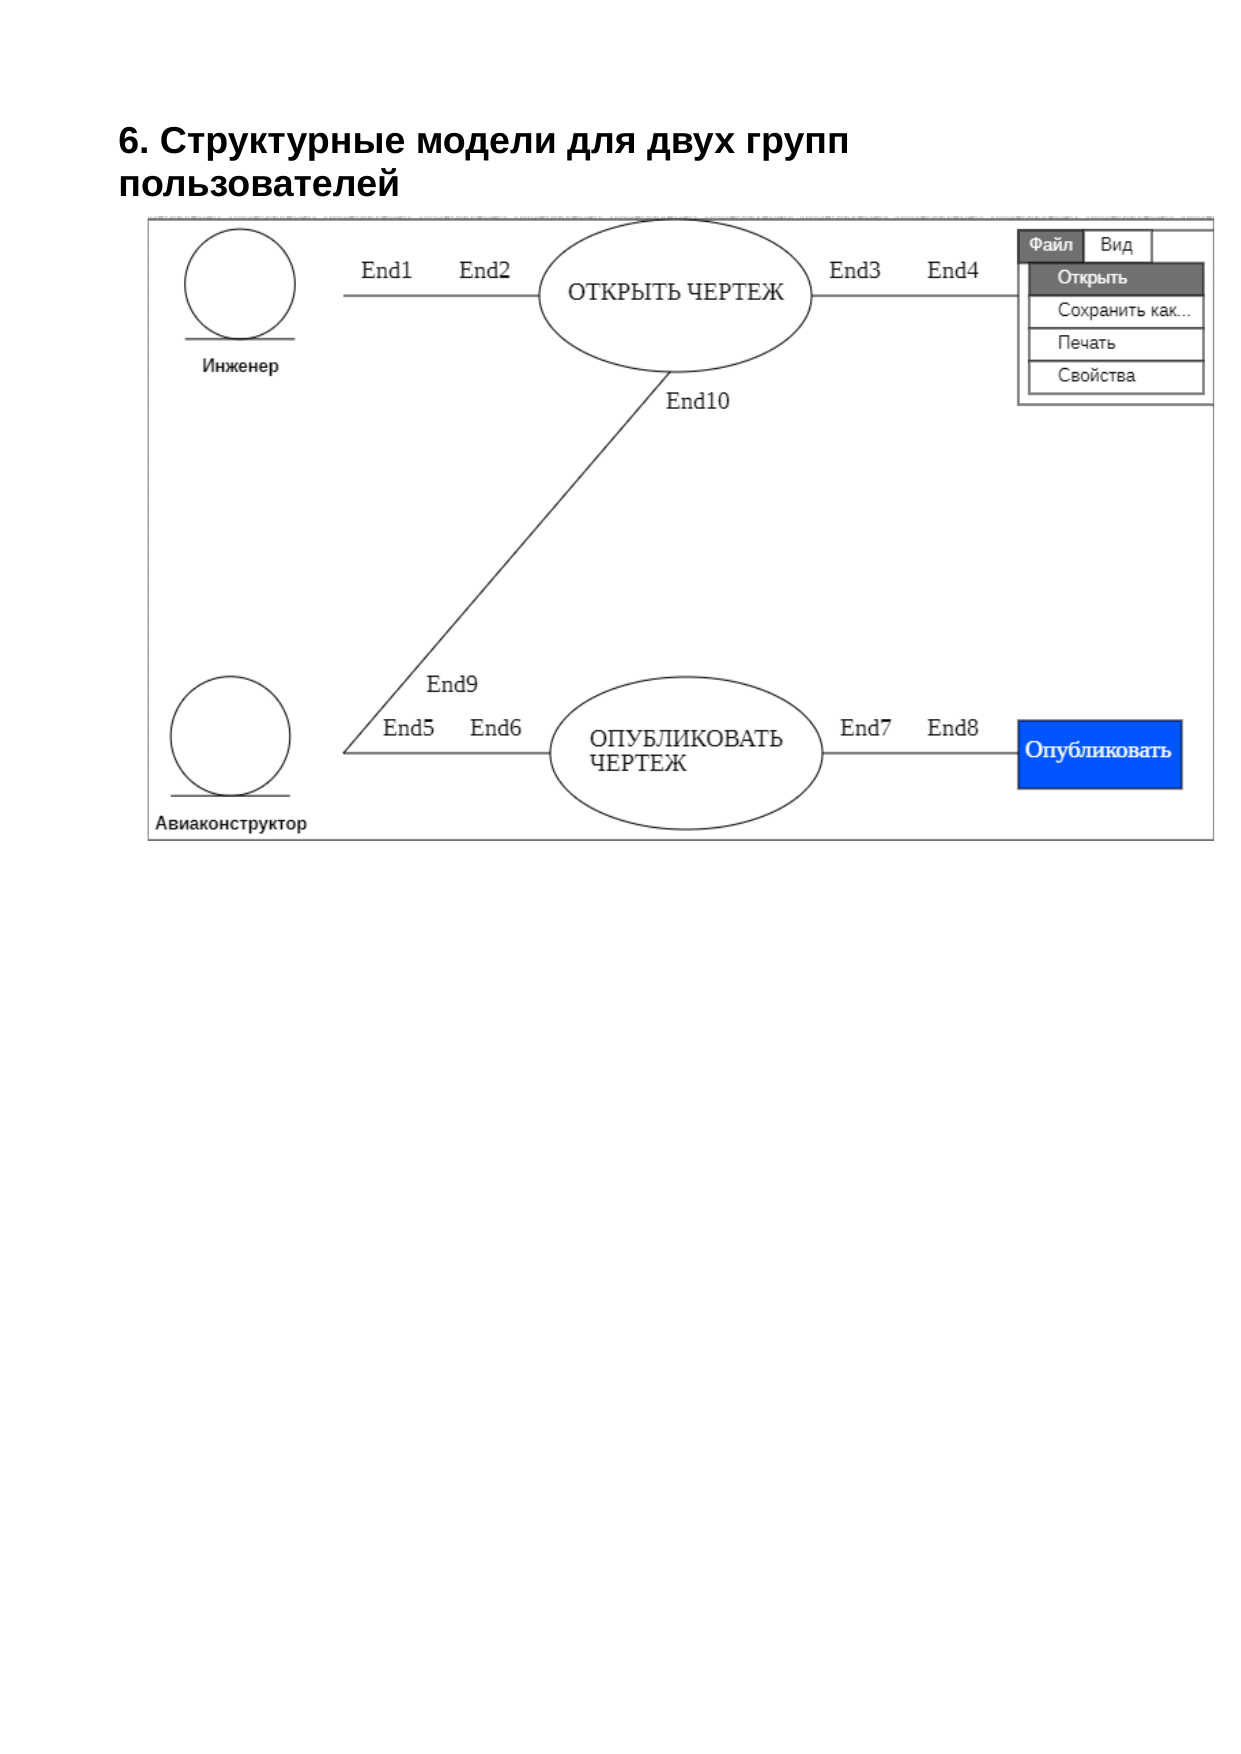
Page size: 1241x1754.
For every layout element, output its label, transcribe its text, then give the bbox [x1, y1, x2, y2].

picture [147, 216, 1215, 841]
subtitle 6. Структурные модели для двух групп пользователей [118, 118, 1122, 204]
